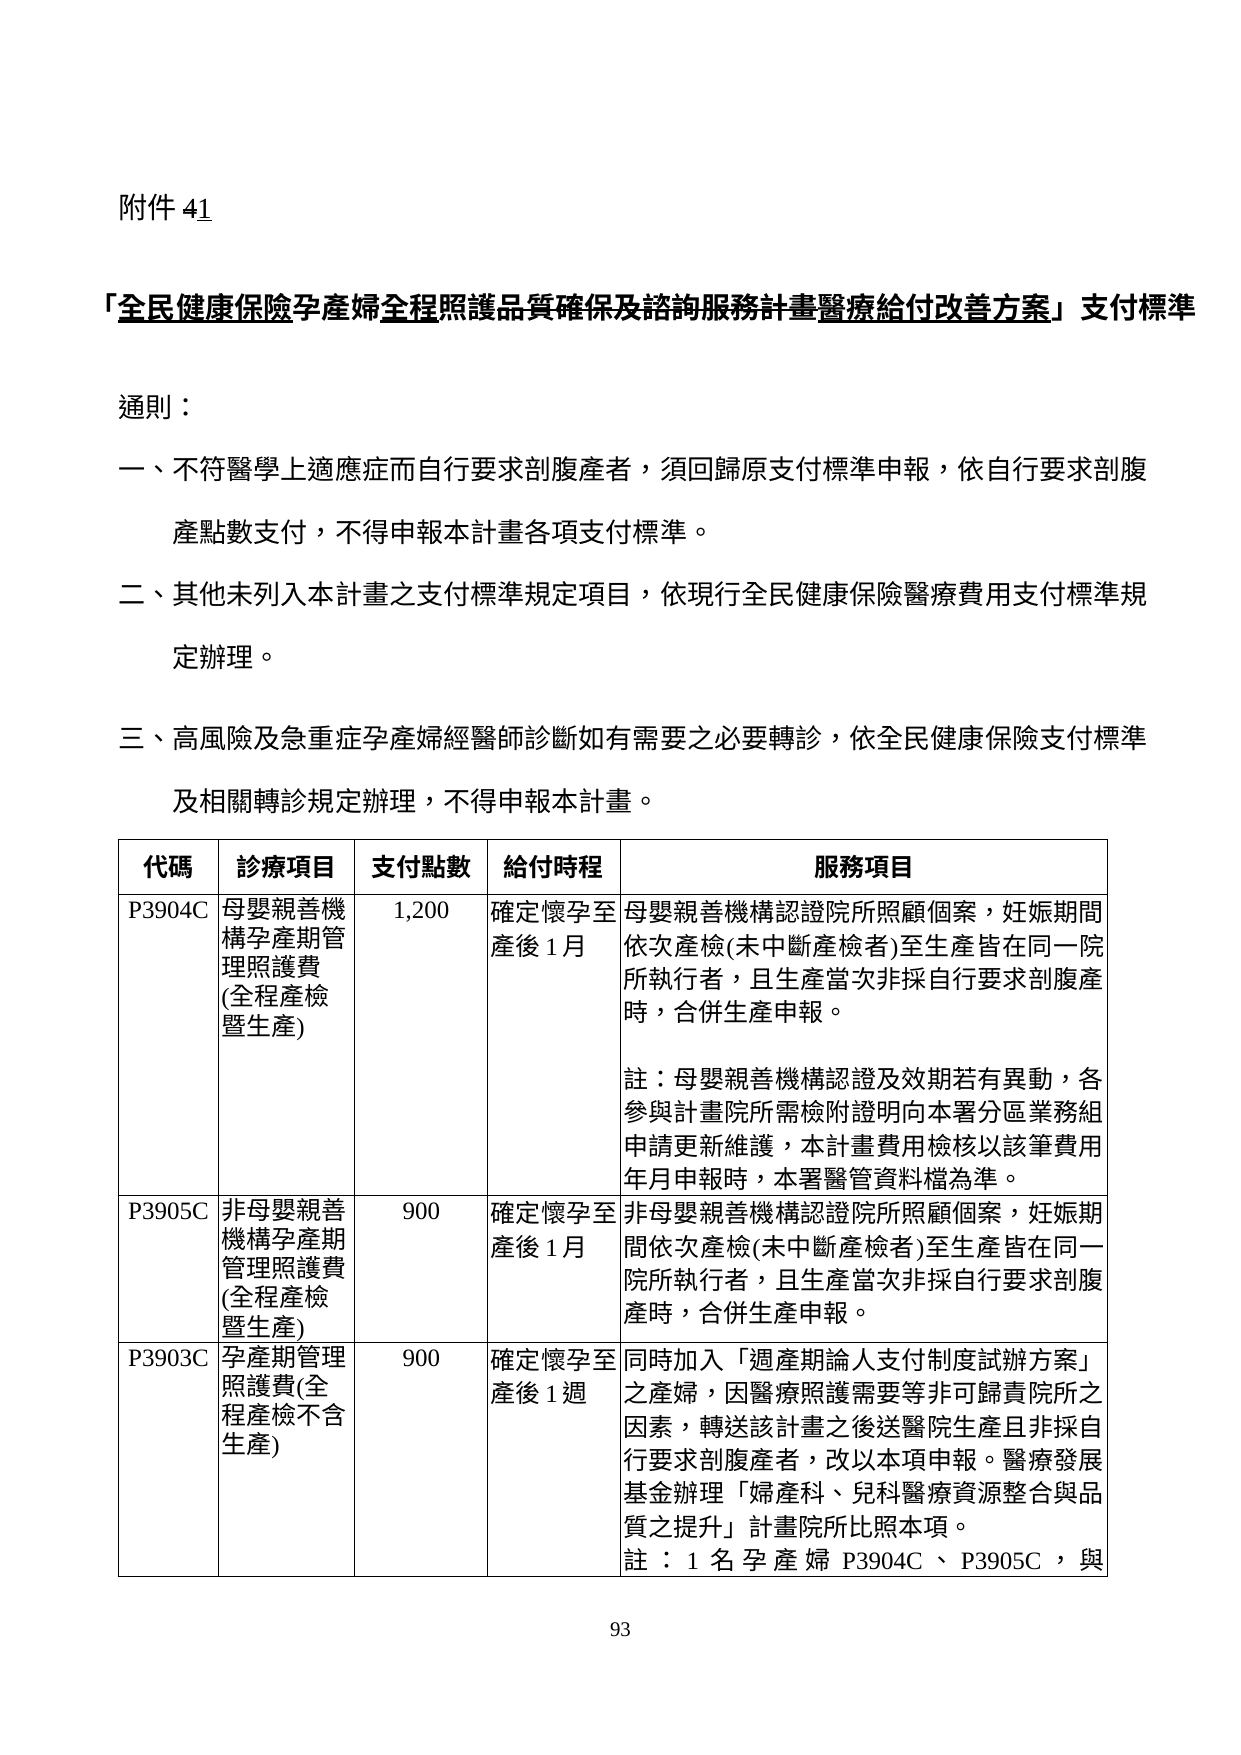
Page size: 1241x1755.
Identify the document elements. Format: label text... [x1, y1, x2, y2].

text 一、不符醫學上適應症而自行要求剖腹產者，須回歸原支付標準申報，依自行要求剖腹產點數支付，不得申報本計畫各項支付標準。 [118, 426, 1158, 551]
table_cell 900 [355, 1343, 487, 1576]
table_cell P3903C [119, 1343, 218, 1576]
table_cell 確定懷孕至產後1月 [488, 1196, 620, 1342]
table_cell 1,200 [355, 895, 487, 1195]
table_header 給付時程 [488, 840, 620, 894]
table_header 代碼 [119, 840, 218, 894]
table_cell 非母嬰親善機構孕產期管理照護費(全程產檢暨生產) [219, 1196, 354, 1342]
table_cell P3905C [119, 1196, 218, 1342]
text 二、其他未列入本計畫之支付標準規定項目，依現行全民健康保險醫療費用支付標準規定辦理。 [118, 551, 1158, 676]
table_cell 孕產期管理照護費(全程產檢不含生產) [219, 1343, 354, 1576]
table_header 診療項目 [219, 840, 354, 894]
table_cell 非母嬰親善機構認證院所照顧個案，妊娠期間依次產檢(未中斷產檢者)至生產皆在同一院所執行者，且生產當次非採自行要求剖腹產時，合併生產申報。 [621, 1196, 1107, 1342]
table_header 支付點數 [355, 840, 487, 894]
text 通則： [118, 364, 1122, 426]
table_cell 母嬰親善機構孕產期管理照護費(全程產檢暨生產) [219, 895, 354, 1195]
table_cell 同時加入「週產期論人支付制度試辦方案」之產婦，因醫療照護需要等非可歸責院所之因素，轉送該計畫之後送醫院生產且非採自行要求剖腹產者，改以本項申報。醫療發展基金辦理「婦產科、兒科醫療資源整合與品質之提升」計畫院所比照本項。 註：1名孕產婦P3904C、P3905C，與 [621, 1343, 1107, 1576]
table_cell 母嬰親善機構認證院所照顧個案，妊娠期間依次產檢(未中斷產檢者)至生產皆在同一院所執行者，且生產當次非採自行要求剖腹產時，合併生產申報。 註：母嬰親善機構認證及效期若有異動，各參與計畫院所需檢附證明向本署分區業務組申請更新維護，本計畫費用檢核以該筆費用年月申報時，本署醫管資料檔為準。 [621, 895, 1107, 1195]
text 附件41 [118, 164, 1122, 226]
table_cell 900 [355, 1196, 487, 1342]
table_cell 確定懷孕至產後1週 [488, 1343, 620, 1576]
text 三、高風險及急重症孕產婦經醫師診斷如有需要之必要轉診，依全民健康保險支付標準及相關轉診規定辦理，不得申報本計畫。 [118, 695, 1158, 820]
table_header 服務項目 [621, 840, 1107, 894]
table_cell P3904C [119, 895, 218, 1195]
table_cell 確定懷孕至產後1月 [488, 895, 620, 1195]
text 「全民健康保險孕產婦全程照護品質確保及諮詢服務計畫醫療給付改善方案」支付標準 [74, 264, 1211, 326]
